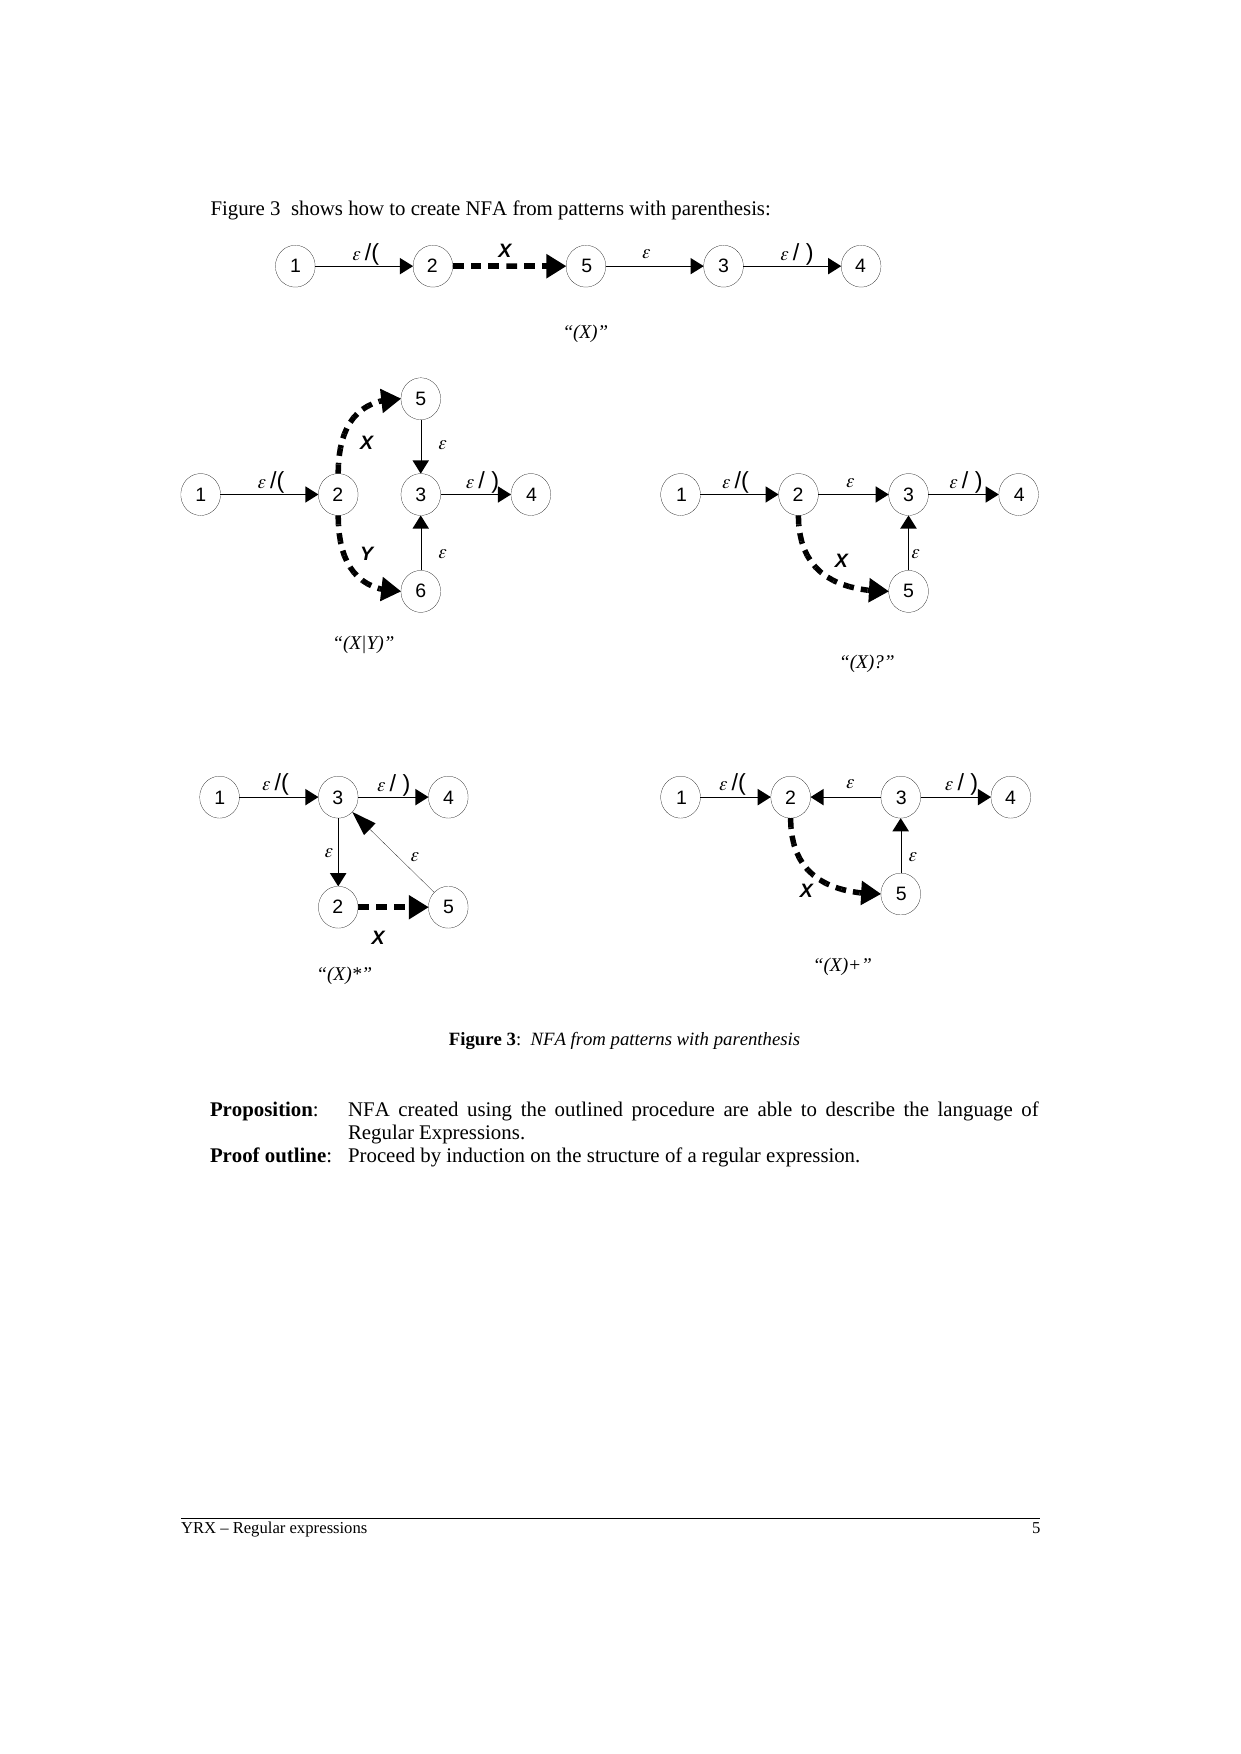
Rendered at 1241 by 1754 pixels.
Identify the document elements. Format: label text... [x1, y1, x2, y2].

text Proposition: NFA created using the outlined procedure are able to describe the language of Regular Expressions. [210, 1098, 1040, 1144]
text Figure 3 shows how to create NFA from patterns with parenthesis: [181, 196, 1040, 219]
text Figure 3: NFA from patterns with parenthesis [181, 1029, 1040, 1049]
text Proof outline: Proceed by induction on the structure of a regular expression. [210, 1144, 1040, 1167]
